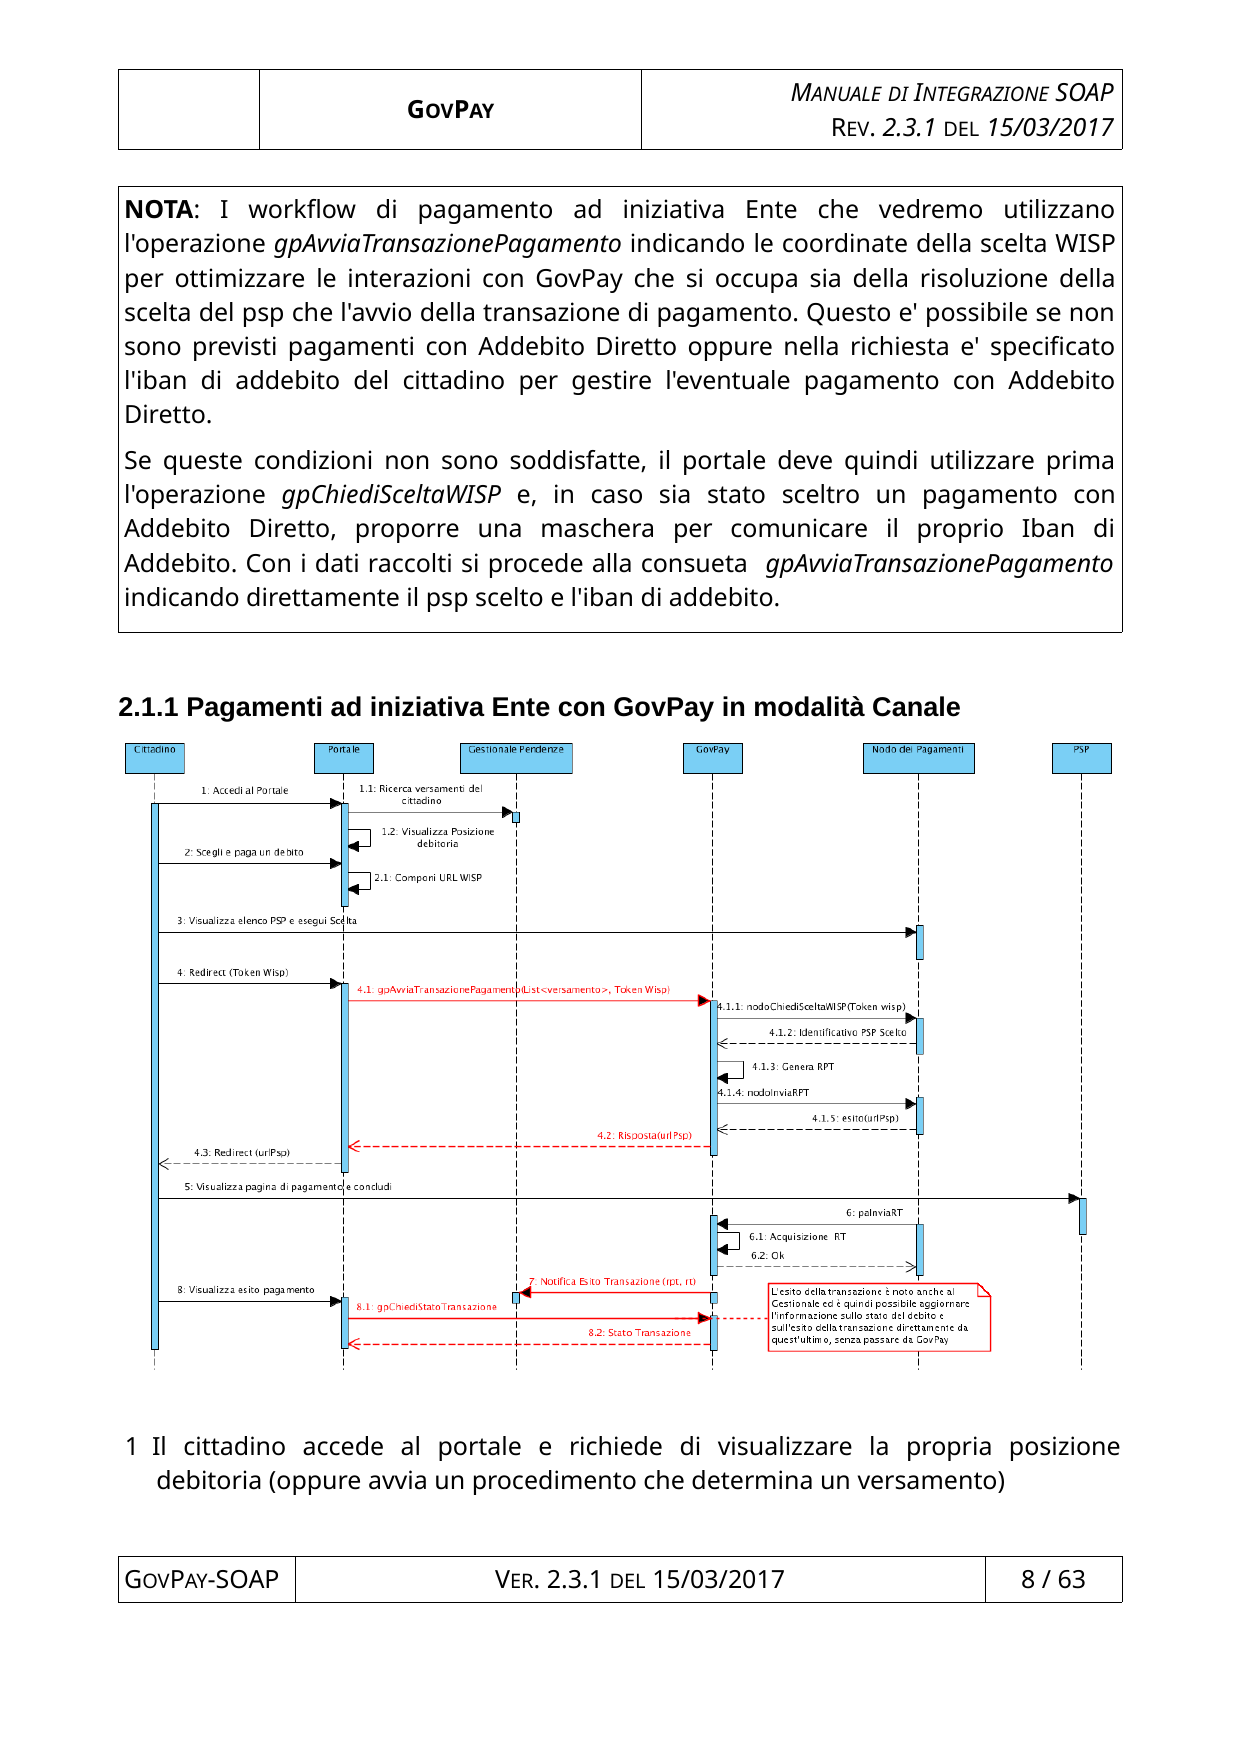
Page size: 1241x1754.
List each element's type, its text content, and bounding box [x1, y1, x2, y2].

table_header NOTA: I workflow di pagamento ad iniziativa Ente che vedremo utilizzano l'operazione gpAvviaTransazionePagamento indicando le coordinate della scelta WISP per ottimizzare le interazioni con GovPay che si occupa sia della risoluzione della scelta del psp che l'avvio della transazione di pagamento. Questo e' possibile se non sono previsti pagamenti con Addebito Diretto oppure nella richiesta e' specificato l'iban di addebito del cittadino per gestire l'eventuale pagamento con Addebito Diretto. Se queste condizioni non sono soddisfatte, il portale deve quindi utilizzare prima l'operazione gpChiediSceltaWISP e, in caso sia stato sceltro un pagamento con Addebito Diretto, proporre una maschera per comunicare il proprio Iban di Addebito. Con i dati raccolti si procede alla consueta gpAvviaTransazionePagamento indicando direttamente il psp scelto e l'iban di addebito. [119, 187, 1122, 632]
subtitle Pagamenti ad iniziativa Ente con GovPay in modalità Canale [118, 691, 1122, 722]
picture [118, 734, 1123, 1382]
list Il cittadino accede al portale e richiede di visualizzare la propria posizione debitoria (oppure avvia un procedimento che determina un versamento) [118, 1428, 1122, 1496]
